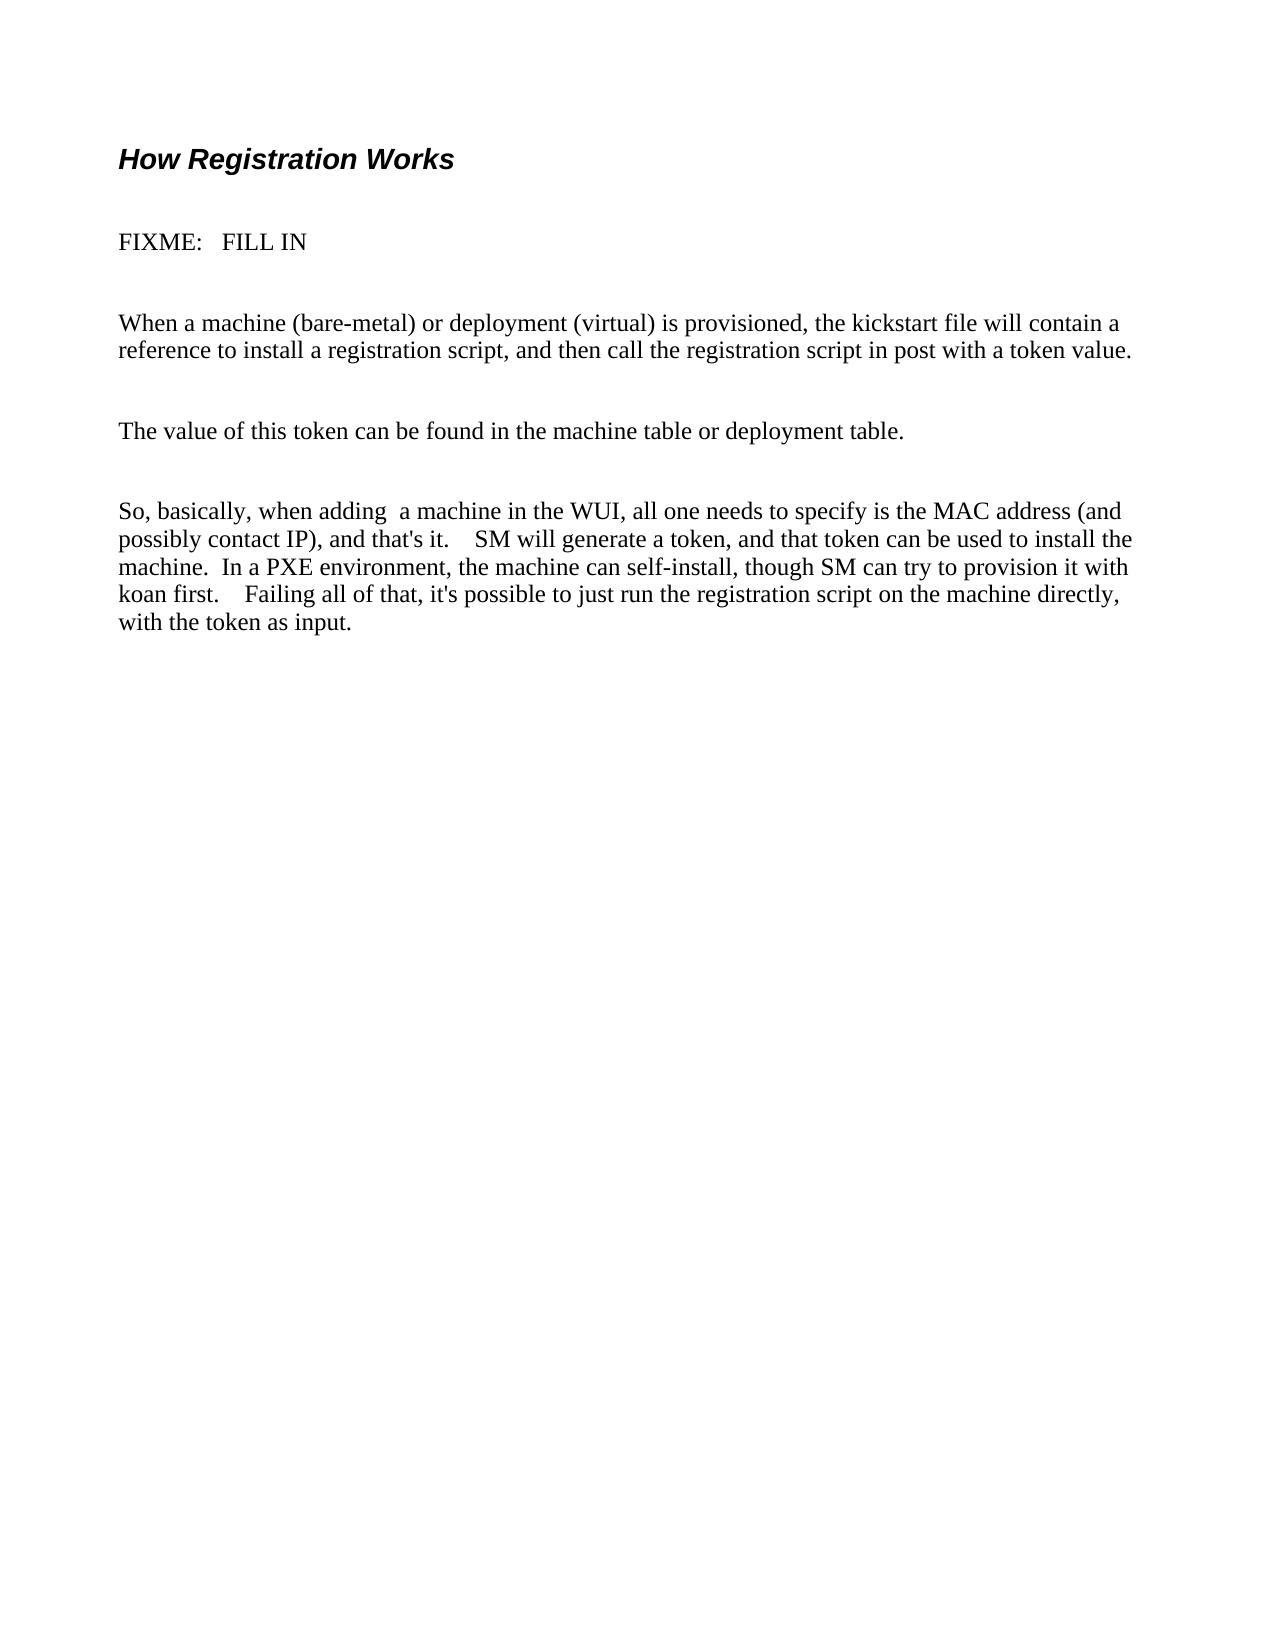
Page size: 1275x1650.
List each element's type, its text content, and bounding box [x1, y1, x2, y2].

text FIXME: FILL IN [118, 228, 1157, 256]
text The value of this token can be found in the machine table or deployment table. [118, 417, 1157, 445]
text When a machine (bare-metal) or deployment (virtual) is provisioned, the kickstart file will contain a reference to install a registration script, and then call the registration script in post with a token value. [118, 309, 1157, 364]
subtitle How Registration Works [118, 143, 1157, 176]
text So, basically, when adding a machine in the WUI, all one needs to specify is the MAC address (and possibly contact IP), and that's it. SM will generate a token, and that token can be used to install the machine. In a PXE environment, the machine can self-install, though SM can try to provision it with koan first. Failing all of that, it's possible to just run the registration script on the machine directly, with the token as input. [118, 497, 1157, 636]
